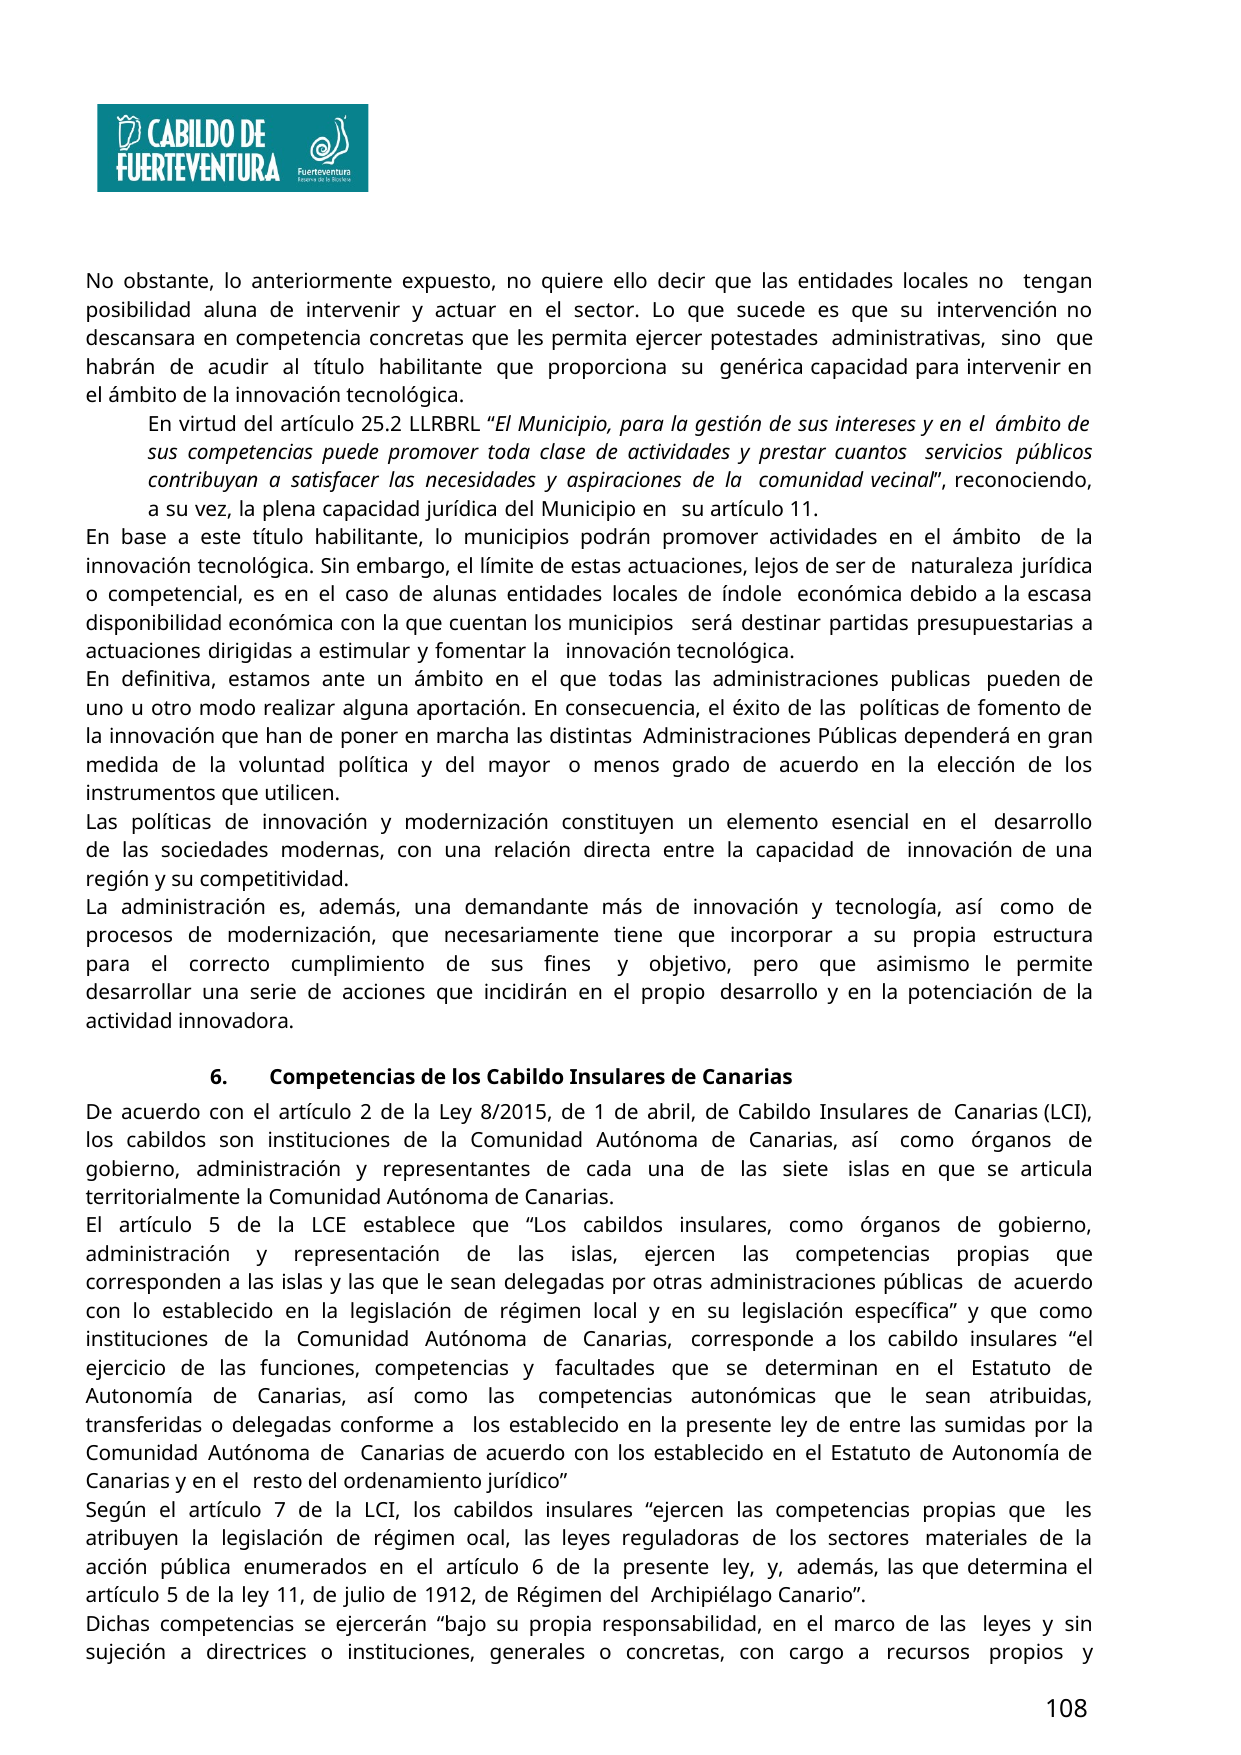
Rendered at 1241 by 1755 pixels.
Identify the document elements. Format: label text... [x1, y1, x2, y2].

text No obstante, lo anteriormente expuesto, no quiere ello decir que las entidades locales no tengan posibilidad aluna de intervenir y actuar en el sector. Lo que sucede es que su intervención no descansara en competencia concretas que les permita ejercer potestades administrativas, sino que habrán de acudir al título habilitante que proporciona su genérica capacidad para intervenir en el ámbito de la innovación tecnológica. [85, 266, 1093, 409]
text En definitiva, estamos ante un ámbito en el que todas las administraciones publicas pueden de uno u otro modo realizar alguna aportación. En consecuencia, el éxito de las políticas de fomento de la innovación que han de poner en marcha las distintas Administraciones Públicas dependerá en gran medida de la voluntad política y del mayor o menos grado de acuerdo en la elección de los instrumentos que utilicen. [85, 664, 1093, 807]
text El artículo 5 de la LCE establece que “Los cabildos insulares, como órganos de gobierno, administración y representación de las islas, ejercen las competencias propias que corresponden a las islas y las que le sean delegadas por otras administraciones públicas de acuerdo con lo establecido en la legislación de régimen local y en su legislación específica” y que como instituciones de la Comunidad Autónoma de Canarias, corresponde a los cabildo insulares “el ejercicio de las funciones, competencias y facultades que se determinan en el Estatuto de Autonomía de Canarias, así como las competencias autonómicas que le sean atribuidas, transferidas o delegadas conforme a los establecido en la presente ley de entre las sumidas por la Comunidad Autónoma de Canarias de acuerdo con los establecido en el Estatuto de Autonomía de Canarias y en el resto del ordenamiento jurídico” [85, 1211, 1093, 1495]
text Dichas competencias se ejercerán “bajo su propia responsabilidad, en el marco de las leyes y sin sujeción a directrices o instituciones, generales o concretas, con cargo a recursos propios y [85, 1609, 1093, 1666]
text En virtud del artículo 25.2 LLRBRL “El Municipio, para la gestión de sus intereses y en el ámbito de sus competencias puede promover toda clase de actividades y prestar cuantos servicios públicos contribuyan a satisfacer las necesidades y aspiraciones de la comunidad vecinal”, reconociendo, a su vez, la plena capacidad jurídica del Municipio en su artículo 11. [148, 409, 1093, 522]
text De acuerdo con el artículo 2 de la Ley 8/2015, de 1 de abril, de Cabildo Insulares de Canarias (LCI), los cabildos son instituciones de la Comunidad Autónoma de Canarias, así como órganos de gobierno, administración y representantes de cada una de las siete islas en que se articula territorialmente la Comunidad Autónoma de Canarias. [85, 1097, 1093, 1211]
text La administración es, además, una demandante más de innovación y tecnología, así como de procesos de modernización, que necesariamente tiene que incorporar a su propia estructura para el correcto cumplimiento de sus fines y objetivo, pero que asimismo le permite desarrollar una serie de acciones que incidirán en el propio desarrollo y en la potenciación de la actividad innovadora. [85, 892, 1093, 1034]
text Según el artículo 7 de la LCI, los cabildos insulares “ejercen las competencias propias que les atribuyen la legislación de régimen ocal, las leyes reguladoras de los sectores materiales de la acción pública enumerados en el artículo 6 de la presente ley, y, además, las que determina el artículo 5 de la ley 11, de julio de 1912, de Régimen del Archipiélago Canario”. [85, 1495, 1093, 1609]
text Las políticas de innovación y modernización constituyen un elemento esencial en el desarrollo de las sociedades modernas, con una relación directa entre la capacidad de innovación de una región y su competitividad. [85, 807, 1093, 892]
list Competencias de los Cabildo Insulares de Canarias [210, 1062, 1105, 1091]
text En base a este título habilitante, lo municipios podrán promover actividades en el ámbito de la innovación tecnológica. Sin embargo, el límite de estas actuaciones, lejos de ser de naturaleza jurídica o competencial, es en el caso de alunas entidades locales de índole económica debido a la escasa disponibilidad económica con la que cuentan los municipios será destinar partidas presupuestarias a actuaciones dirigidas a estimular y fomentar la innovación tecnológica. [85, 522, 1093, 664]
